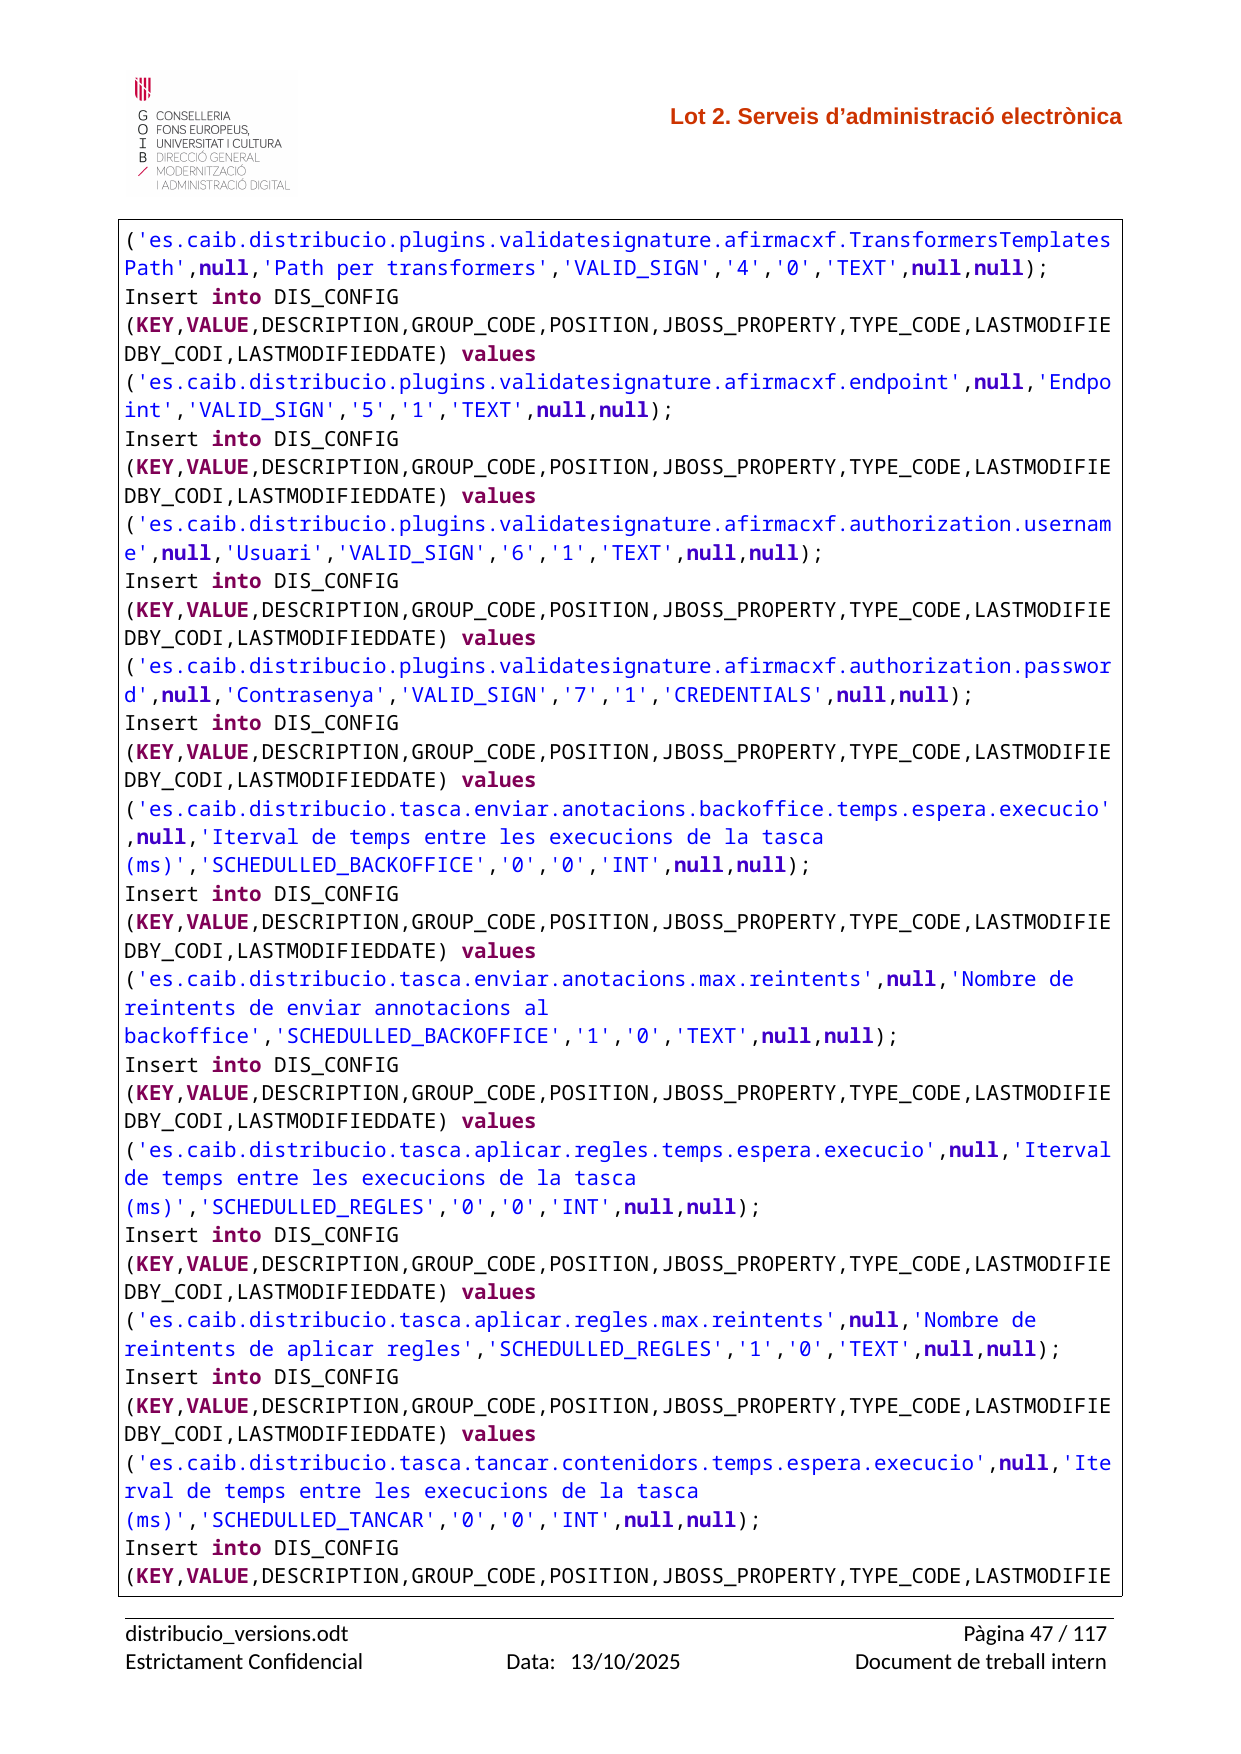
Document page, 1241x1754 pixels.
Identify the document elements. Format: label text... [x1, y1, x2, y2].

table_header ('es.caib.distribucio.plugins.validatesignature.afirmacxf.TransformersTemplatesPath',null,'Path per transformers','VALID_SIGN','4','0','TEXT',null,null); Insert into DIS_CONFIG (KEY,VALUE,DESCRIPTION,GROUP_CODE,POSITION,JBOSS_PROPERTY,TYPE_CODE,LASTMODIFIEDBY_CODI,LASTMODIFIEDDATE) values ('es.caib.distribucio.plugins.validatesignature.afirmacxf.endpoint',null,'Endpoint','VALID_SIGN','5','1','TEXT',null,null); Insert into DIS_CONFIG (KEY,VALUE,DESCRIPTION,GROUP_CODE,POSITION,JBOSS_PROPERTY,TYPE_CODE,LASTMODIFIEDBY_CODI,LASTMODIFIEDDATE) values ('es.caib.distribucio.plugins.validatesignature.afirmacxf.authorization.username',null,'Usuari','VALID_SIGN','6','1','TEXT',null,null); Insert into DIS_CONFIG (KEY,VALUE,DESCRIPTION,GROUP_CODE,POSITION,JBOSS_PROPERTY,TYPE_CODE,LASTMODIFIEDBY_CODI,LASTMODIFIEDDATE) values ('es.caib.distribucio.plugins.validatesignature.afirmacxf.authorization.password',null,'Contrasenya','VALID_SIGN','7','1','CREDENTIALS',null,null); Insert into DIS_CONFIG (KEY,VALUE,DESCRIPTION,GROUP_CODE,POSITION,JBOSS_PROPERTY,TYPE_CODE,LASTMODIFIEDBY_CODI,LASTMODIFIEDDATE) values ('es.caib.distribucio.tasca.enviar.anotacions.backoffice.temps.espera.execucio',null,'Iterval de temps entre les execucions de la tasca (ms)','SCHEDULLED_BACKOFFICE','0','0','INT',null,null); Insert into DIS_CONFIG (KEY,VALUE,DESCRIPTION,GROUP_CODE,POSITION,JBOSS_PROPERTY,TYPE_CODE,LASTMODIFIEDBY_CODI,LASTMODIFIEDDATE) values ('es.caib.distribucio.tasca.enviar.anotacions.max.reintents',null,'Nombre de reintents de enviar annotacions al backoffice','SCHEDULLED_BACKOFFICE','1','0','TEXT',null,null); Insert into DIS_CONFIG (KEY,VALUE,DESCRIPTION,GROUP_CODE,POSITION,JBOSS_PROPERTY,TYPE_CODE,LASTMODIFIEDBY_CODI,LASTMODIFIEDDATE) values ('es.caib.distribucio.tasca.aplicar.regles.temps.espera.execucio',null,'Iterval de temps entre les execucions de la tasca (ms)','SCHEDULLED_REGLES','0','0','INT',null,null); Insert into DIS_CONFIG (KEY,VALUE,DESCRIPTION,GROUP_CODE,POSITION,JBOSS_PROPERTY,TYPE_CODE,LASTMODIFIEDBY_CODI,LASTMODIFIEDDATE) values ('es.caib.distribucio.tasca.aplicar.regles.max.reintents',null,'Nombre de reintents de aplicar regles','SCHEDULLED_REGLES','1','0','TEXT',null,null); Insert into DIS_CONFIG (KEY,VALUE,DESCRIPTION,GROUP_CODE,POSITION,JBOSS_PROPERTY,TYPE_CODE,LASTMODIFIEDBY_CODI,LASTMODIFIEDDATE) values ('es.caib.distribucio.tasca.tancar.contenidors.temps.espera.execucio',null,'Iterval de temps entre les execucions de la tasca (ms)','SCHEDULLED_TANCAR','0','0','INT',null,null); Insert into DIS_CONFIG (KEY,VALUE,DESCRIPTION,GROUP_CODE,POSITION,JBOSS_PROPERTY,TYPE_CODE,LASTMODIFIE [119, 220, 1122, 1596]
picture [126, 70, 299, 197]
